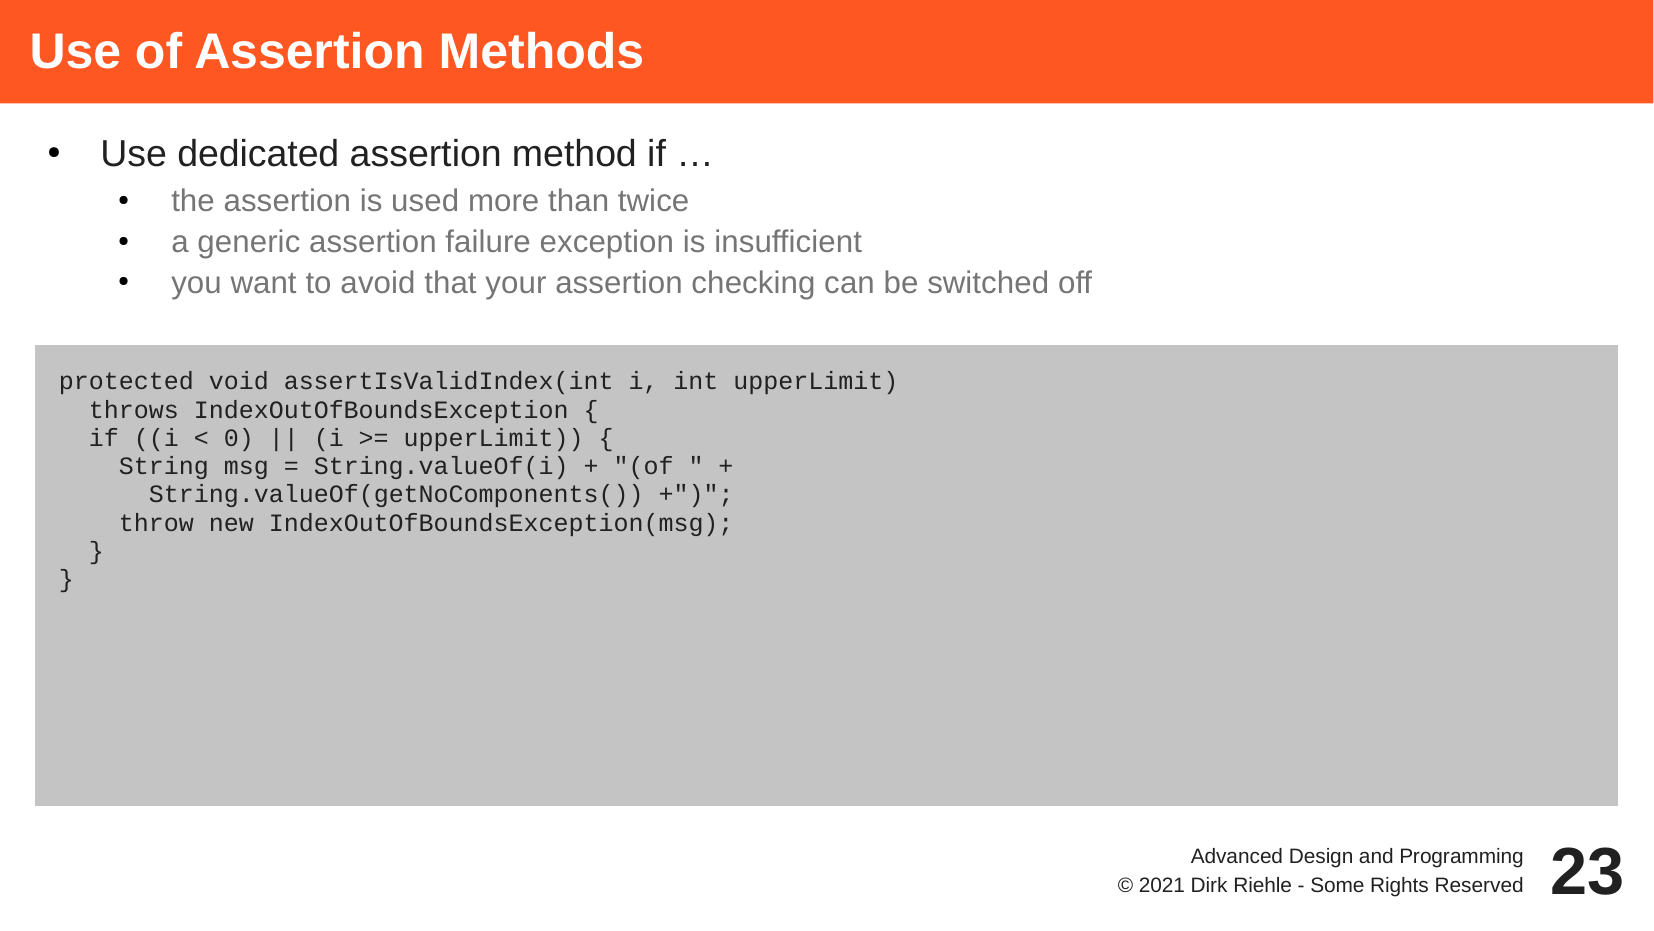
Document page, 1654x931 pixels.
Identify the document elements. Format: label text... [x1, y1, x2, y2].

list protected void assertIsValidIndex(int i, int upperLimit) throws IndexOutOfBoundsException { if ((i < 0) || (i >= upperLimit)) { String msg = String.valueOf(i) + "(of " + String.valueOf(getNoComponents()) +")"; throw new IndexOutOfBoundsException(msg); } } [29, 339, 1625, 813]
list Use dedicated assertion method if … the assertion is used more than twice a generic assertion failure exception is insufficient you want to avoid that your assertion checking can be switched off [29, 132, 1625, 334]
title Use of Assertion Methods [0, 0, 1654, 104]
